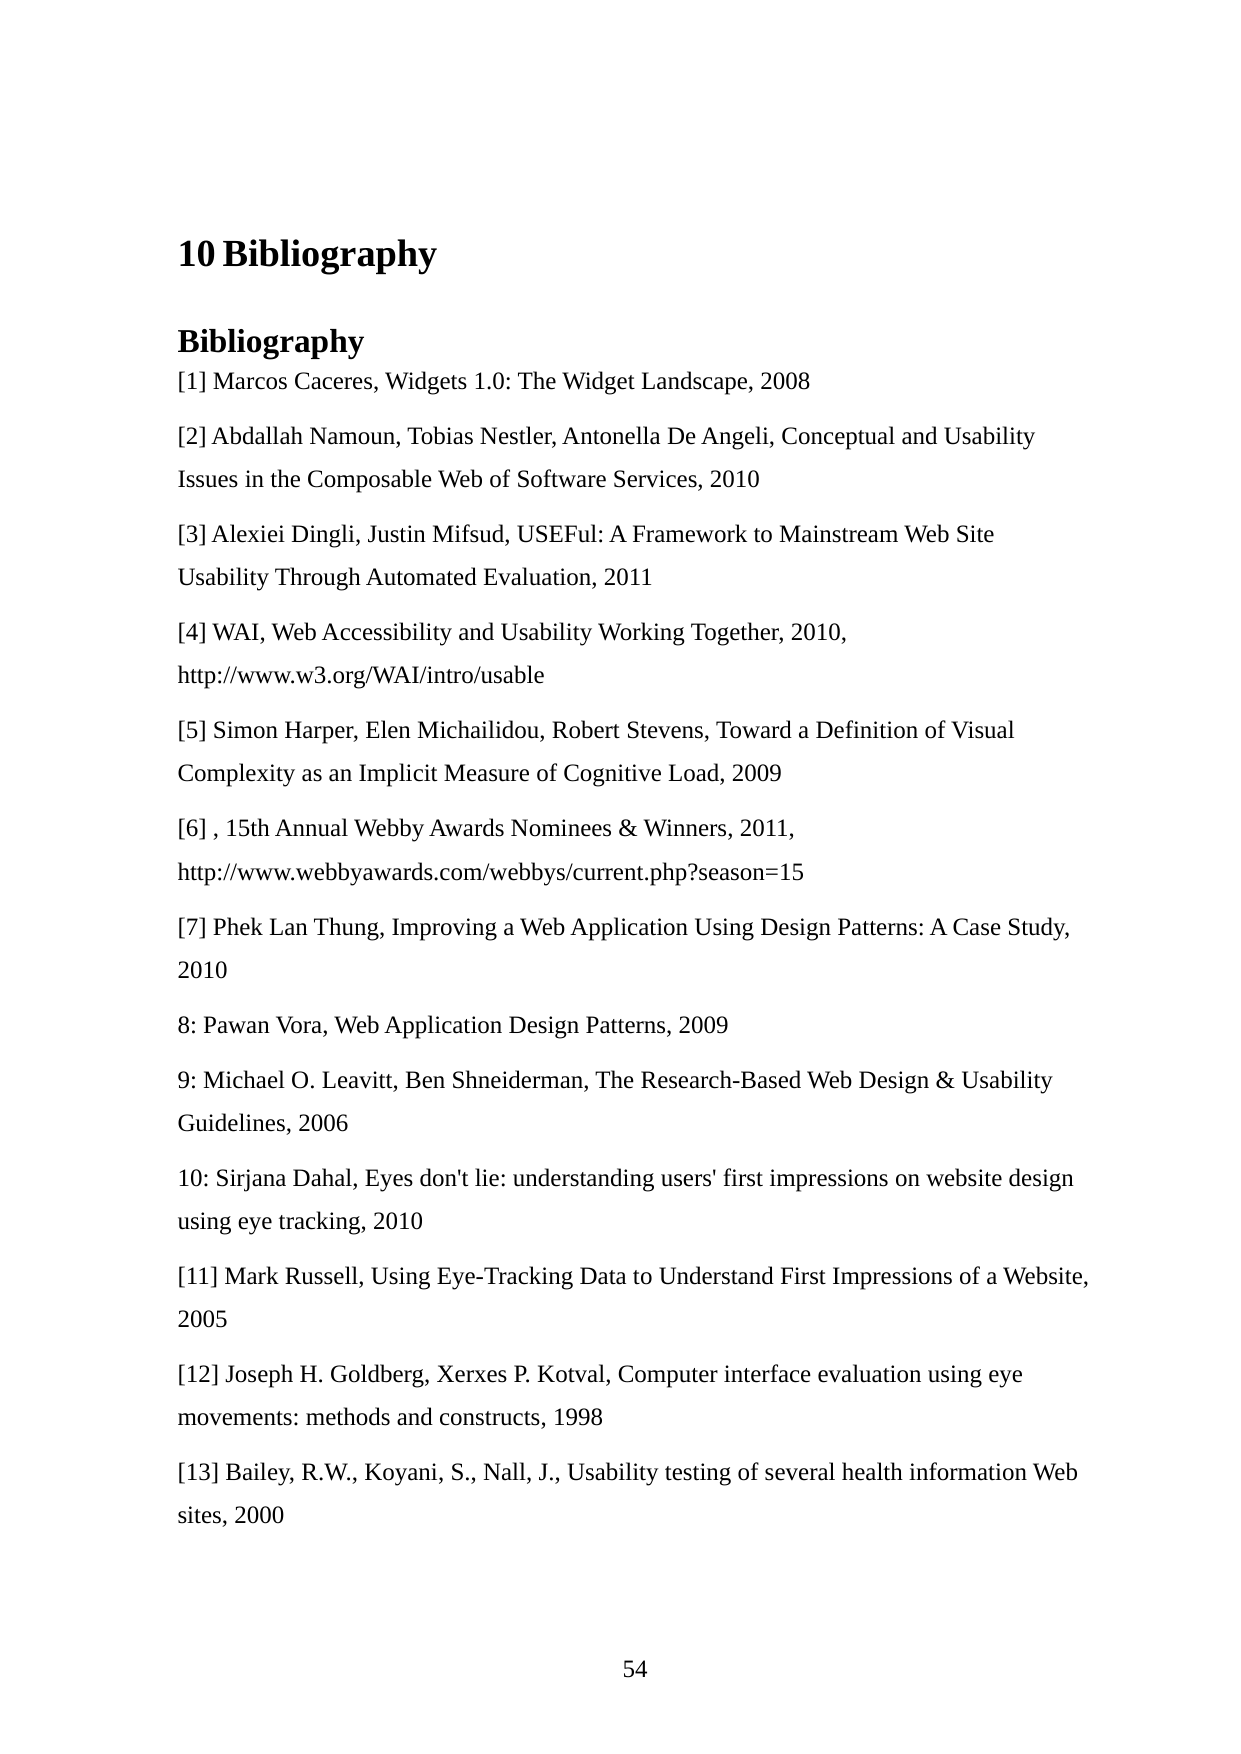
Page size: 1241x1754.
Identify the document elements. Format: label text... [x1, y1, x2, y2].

subtitle Bibliography [177, 322, 1093, 360]
text [3] Alexiei Dingli, Justin Mifsud, USEFul: A Framework to Mainstream Web Site Usability Through Automated Evaluation, 2011 [177, 519, 1093, 591]
text [12] Joseph H. Goldberg, Xerxes P. Kotval, Computer interface evaluation using eye movements: methods and constructs, 1998 [177, 1359, 1093, 1431]
text 10: Sirjana Dahal, Eyes don't lie: understanding users' first impressions on website design using eye tracking, 2010 [177, 1163, 1093, 1235]
text [6] , 15th Annual Webby Awards Nominees & Winners, 2011, http://www.webbyawards.com/webbys/current.php?season=15 [177, 813, 1093, 885]
text [2] Abdallah Namoun, Tobias Nestler, Antonella De Angeli, Conceptual and Usability Issues in the Composable Web of Software Services, 2010 [177, 421, 1093, 493]
text 9: Michael O. Leavitt, Ben Shneiderman, The Research-Based Web Design & Usability Guidelines, 2006 [177, 1065, 1093, 1137]
text [5] Simon Harper, Elen Michailidou, Robert Stevens, Toward a Definition of Visual Complexity as an Implicit Measure of Cognitive Load, 2009 [177, 715, 1093, 787]
subtitle Bibliography [177, 231, 1093, 275]
text 8: Pawan Vora, Web Application Design Patterns, 2009 [177, 1010, 1093, 1038]
text [13] Bailey, R.W., Koyani, S., Nall, J., Usability testing of several health information Web sites, 2000 [177, 1457, 1093, 1529]
text [4] WAI, Web Accessibility and Usability Working Together, 2010, http://www.w3.org/WAI/intro/usable [177, 617, 1093, 689]
text [11] Mark Russell, Using Eye-Tracking Data to Understand First Impressions of a Website, 2005 [177, 1261, 1093, 1333]
text [1] Marcos Caceres, Widgets 1.0: The Widget Landscape, 2008 [177, 366, 1093, 395]
text [7] Phek Lan Thung, Improving a Web Application Using Design Patterns: A Case Study, 2010 [177, 912, 1093, 983]
